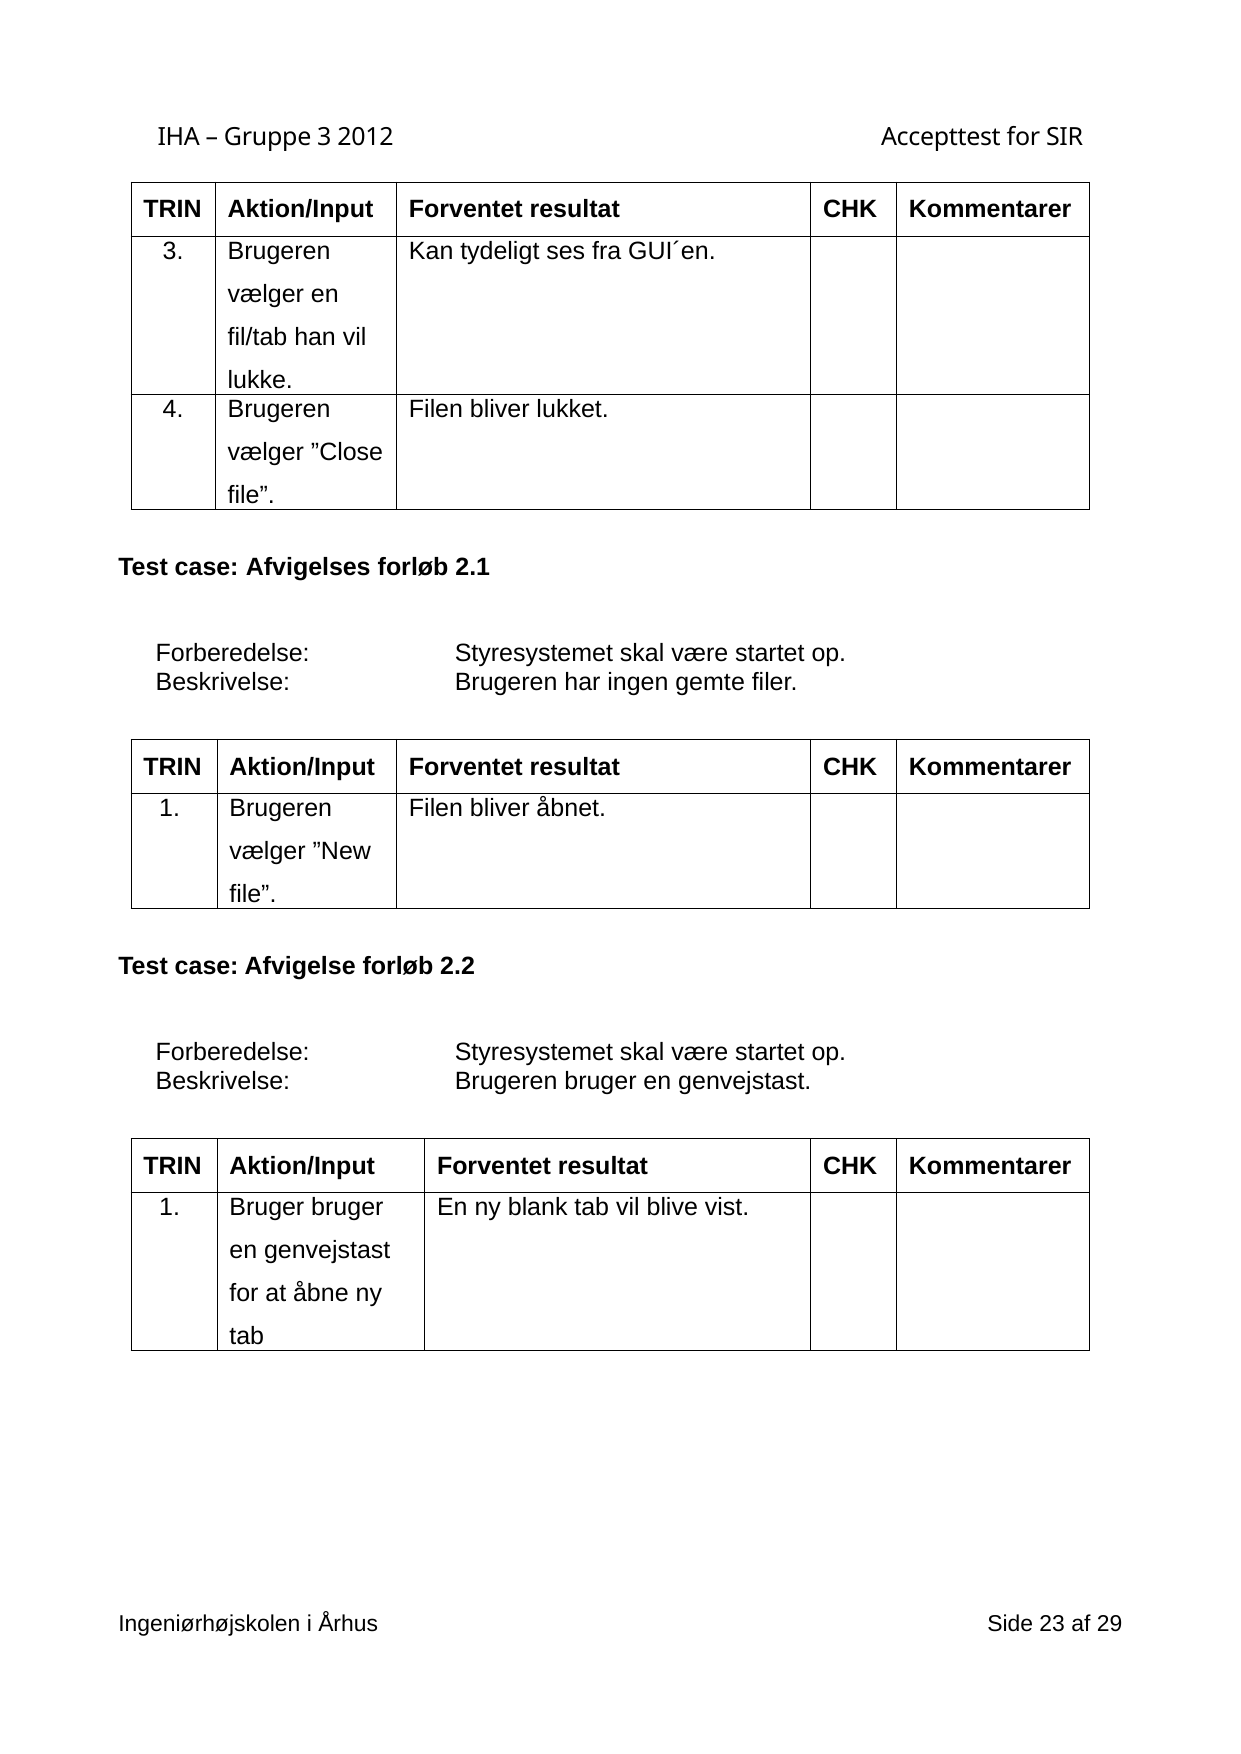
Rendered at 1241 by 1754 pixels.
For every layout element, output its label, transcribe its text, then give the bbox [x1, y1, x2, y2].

table_header Kommentarer [897, 183, 1089, 236]
table_cell 4. [132, 395, 215, 509]
table_header CHK [811, 740, 896, 793]
table_cell Brugeren har ingen gemte filer. [443, 667, 1089, 696]
table_header Aktion/Input [216, 183, 396, 236]
table_cell Beskrivelse: [144, 667, 443, 696]
table_cell 3. [132, 237, 215, 394]
table_cell [897, 794, 1089, 908]
table_cell Brugeren vælger ”New file”. [218, 794, 396, 908]
table_cell [811, 794, 896, 908]
table_cell Brugeren vælger ”Close file”. [216, 395, 396, 509]
table_cell Beskrivelse: [144, 1066, 443, 1095]
table_header Styresystemet skal være startet op. [443, 638, 1089, 667]
table_cell Filen bliver lukket. [397, 395, 810, 509]
table_cell Brugeren bruger en genvejstast. [443, 1066, 1089, 1095]
table_header Aktion/Input [218, 740, 396, 793]
table_cell [897, 237, 1089, 394]
table_header TRIN [132, 183, 215, 236]
table_header Forventet resultat [397, 183, 810, 236]
table_header Kommentarer [897, 740, 1089, 793]
table_cell [811, 237, 896, 394]
table_header Aktion/Input [218, 1139, 424, 1192]
table_header CHK [811, 183, 896, 236]
table_header TRIN [132, 740, 217, 793]
table_header Forventet resultat [397, 740, 810, 793]
table_header CHK [811, 1139, 896, 1192]
table_cell Brugeren vælger en fil/tab han vil lukke. [216, 237, 396, 394]
table_header Kommentarer [897, 1139, 1089, 1192]
table_header Forberedelse: [144, 1038, 443, 1066]
text Test case: Afvigelses forløb 2.1 [118, 552, 1122, 581]
table_cell Filen bliver åbnet. [397, 794, 810, 908]
table_cell Kan tydeligt ses fra GUI´en. [397, 237, 810, 394]
text Test case: Afvigelse forløb 2.2 [118, 951, 1122, 980]
table_header Styresystemet skal være startet op. [443, 1038, 1089, 1066]
table_cell Bruger bruger en genvejstast for at åbne ny tab [218, 1193, 424, 1350]
table_cell [811, 1193, 896, 1350]
table_header Forberedelse: [144, 638, 443, 667]
table_cell En ny blank tab vil blive vist. [425, 1193, 810, 1350]
table_cell [132, 1193, 217, 1350]
table_header TRIN [132, 1139, 217, 1192]
table_cell [897, 395, 1089, 509]
table_header Forventet resultat [425, 1139, 810, 1192]
table_cell [132, 794, 217, 908]
table_cell [811, 395, 896, 509]
table_cell [897, 1193, 1089, 1350]
